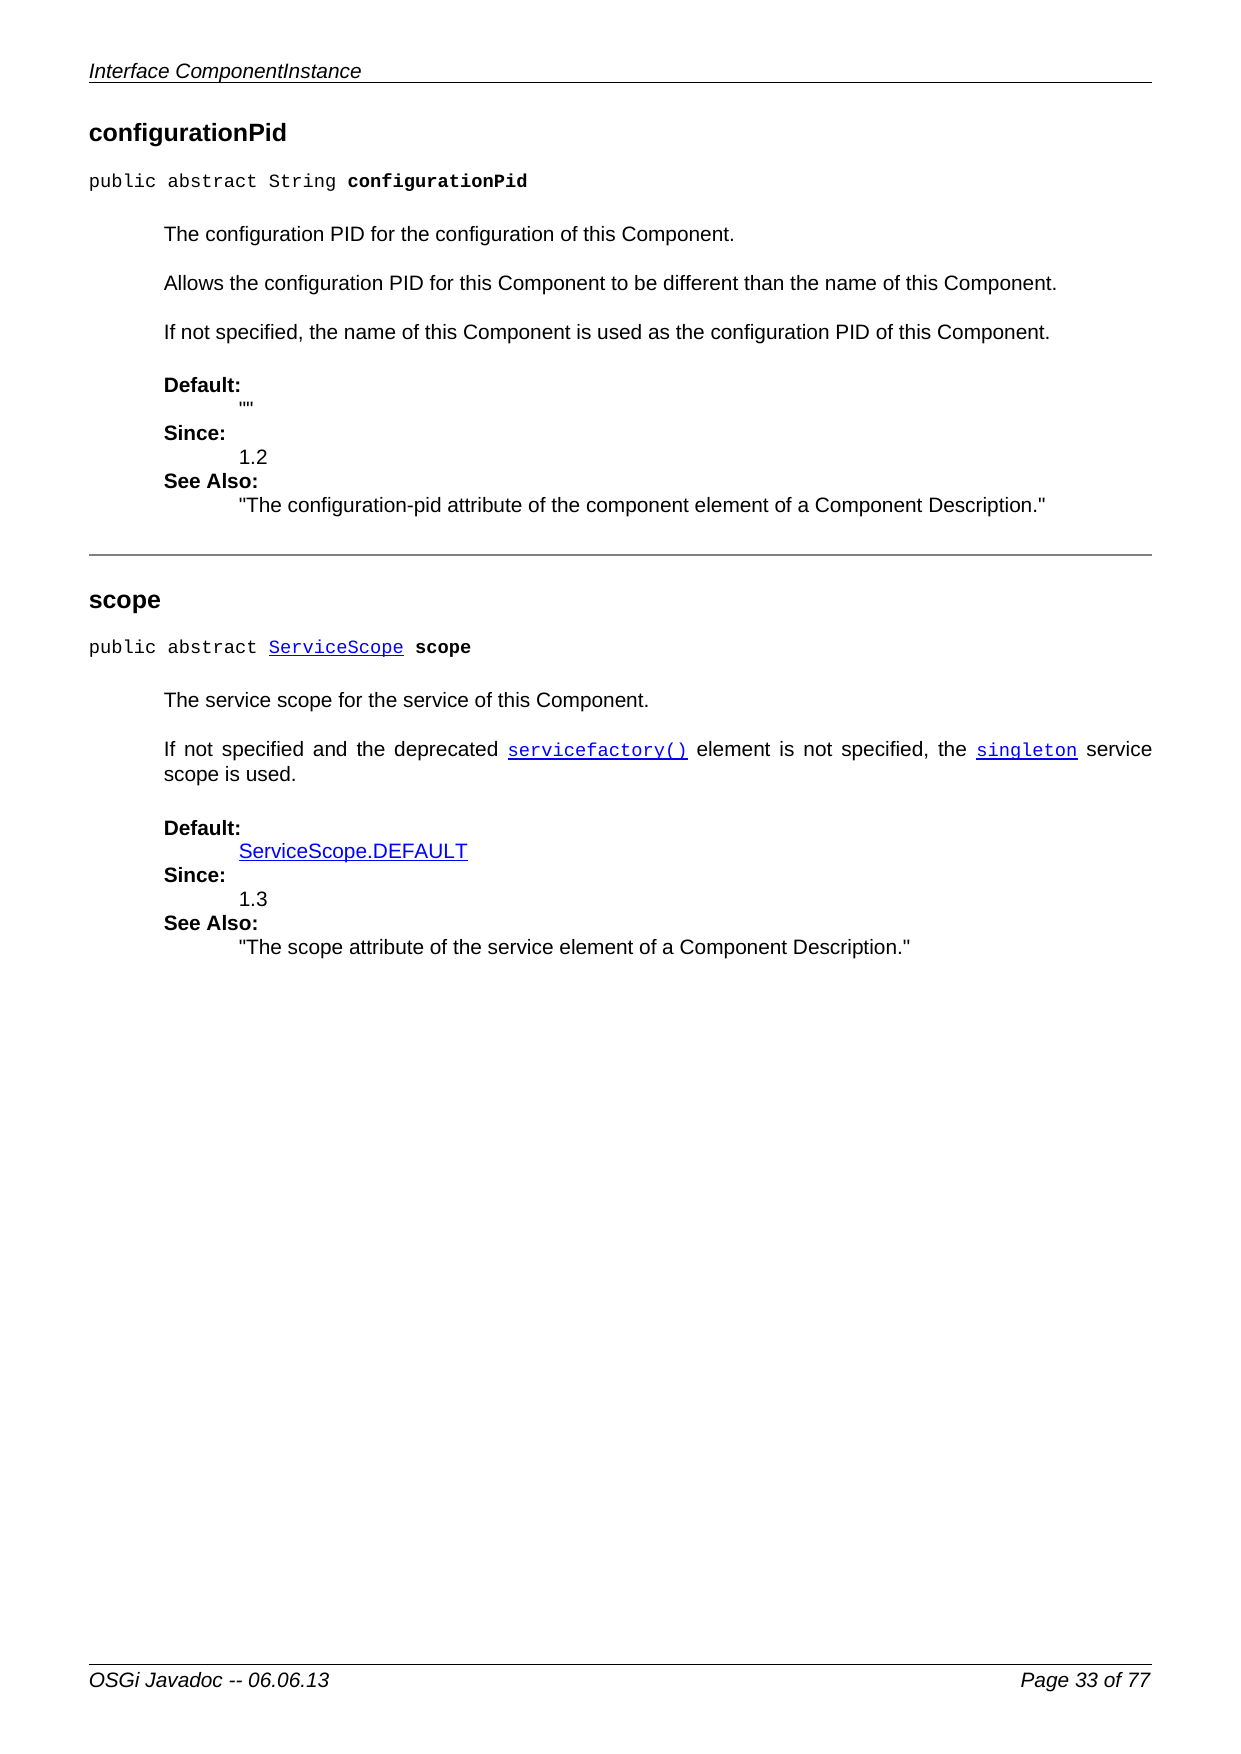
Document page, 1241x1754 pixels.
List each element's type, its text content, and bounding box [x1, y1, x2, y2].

text 1.3 [238, 887, 1152, 911]
text "The scope attribute of the service element of a Component Description." [238, 935, 1152, 959]
text See Also: [163, 469, 1152, 493]
text Default: [163, 815, 1152, 839]
text Since: [163, 863, 1152, 887]
text 1.2 [238, 445, 1152, 469]
text See Also: [163, 911, 1152, 935]
text The service scope for the service of this Component. [163, 688, 1152, 712]
subtitle scope [88, 585, 1152, 613]
text The configuration PID for the configuration of this Component. [163, 222, 1152, 246]
subtitle configurationPid [88, 118, 1152, 147]
text "" [238, 397, 1152, 421]
text public abstract String configurationPid [88, 171, 1152, 193]
text If not specified, the name of this Component is used as the configuration PID of this Component. [163, 320, 1152, 344]
text public abstract ServiceScope scope [88, 638, 1152, 659]
text ServiceScope.DEFAULT [238, 839, 1152, 863]
text Allows the configuration PID for this Component to be different than the name of this Component. [163, 271, 1152, 295]
text Default: [163, 373, 1152, 397]
text Since: [163, 421, 1152, 445]
text "The configuration-pid attribute of the component element of a Component Description." [238, 493, 1152, 517]
text If not specified and the deprecated servicefactory() element is not specified, the singleton service scope is used. [163, 737, 1152, 786]
